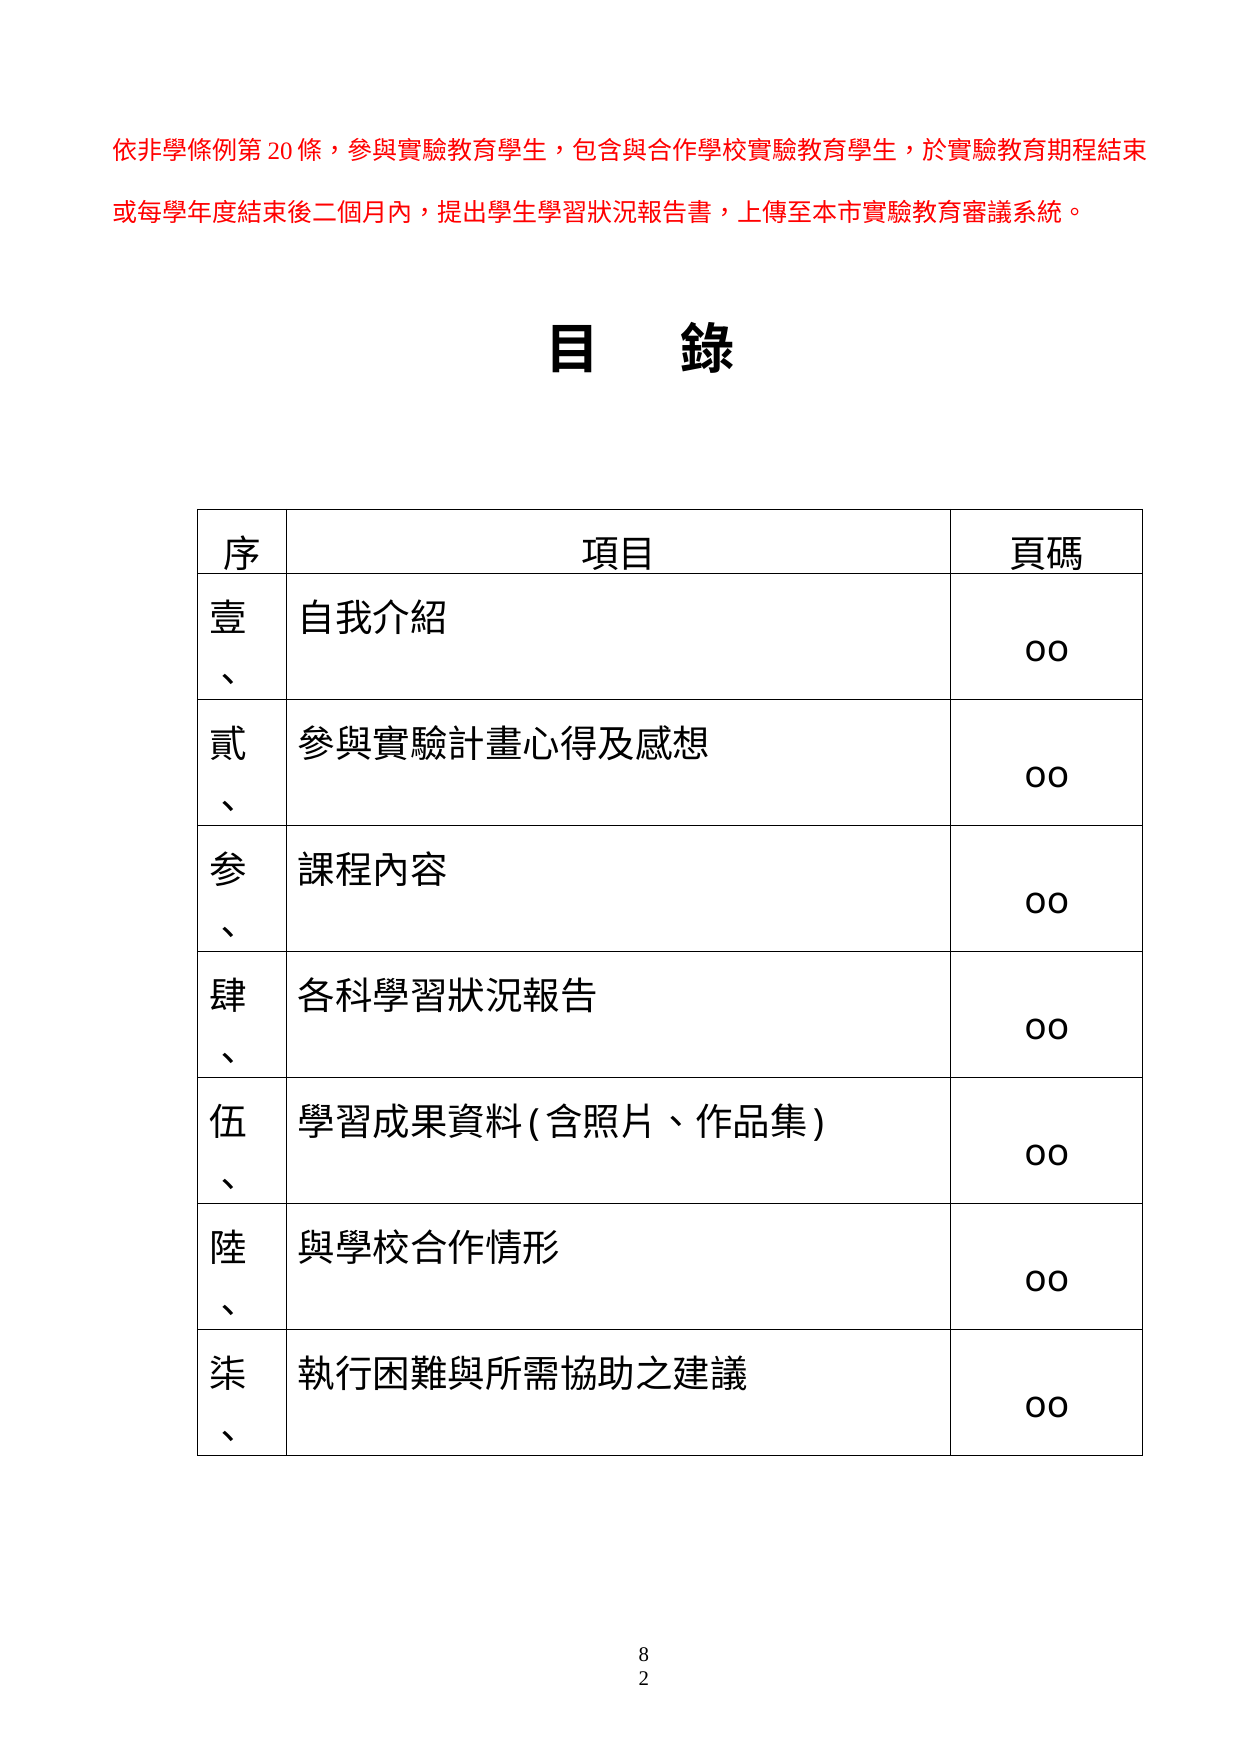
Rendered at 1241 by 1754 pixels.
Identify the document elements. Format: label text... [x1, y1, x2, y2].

table_header 項目 [287, 510, 950, 572]
table_cell 参、 [198, 826, 286, 951]
table_cell oo [951, 1078, 1142, 1203]
table_header 序 [198, 510, 286, 572]
table_cell oo [951, 1330, 1142, 1455]
table_cell 各科學習狀況報告 [287, 952, 950, 1077]
table_cell 課程內容 [287, 826, 950, 951]
table_header 頁碼 [951, 510, 1142, 572]
table_cell oo [951, 952, 1142, 1077]
table_cell 自我介紹 [287, 574, 950, 698]
table_cell oo [951, 700, 1142, 824]
text 依非學條例第20條，參與實驗教育學生，包含與合作學校實驗教育學生，於實驗教育期程結束或每學年度結束後二個月內，提出學生學習狀況報告書，上傳至本市實驗教育審議系統。 [112, 107, 1167, 232]
table_cell 壹、 [198, 574, 286, 698]
table_cell oo [951, 826, 1142, 951]
table_cell 柒、 [198, 1330, 286, 1455]
table_cell 與學校合作情形 [287, 1204, 950, 1329]
table_cell 伍、 [198, 1078, 286, 1203]
table_cell oo [951, 1204, 1142, 1329]
table_cell oo [951, 574, 1142, 698]
table_cell 貳、 [198, 700, 286, 824]
text 目 錄 [112, 305, 1167, 384]
table_cell 肆、 [198, 952, 286, 1077]
table_cell 參與實驗計畫心得及感想 [287, 700, 950, 824]
table_cell 執行困難與所需協助之建議 [287, 1330, 950, 1455]
table_cell 陸、 [198, 1204, 286, 1329]
table_cell 學習成果資料(含照片、作品集) [287, 1078, 950, 1203]
